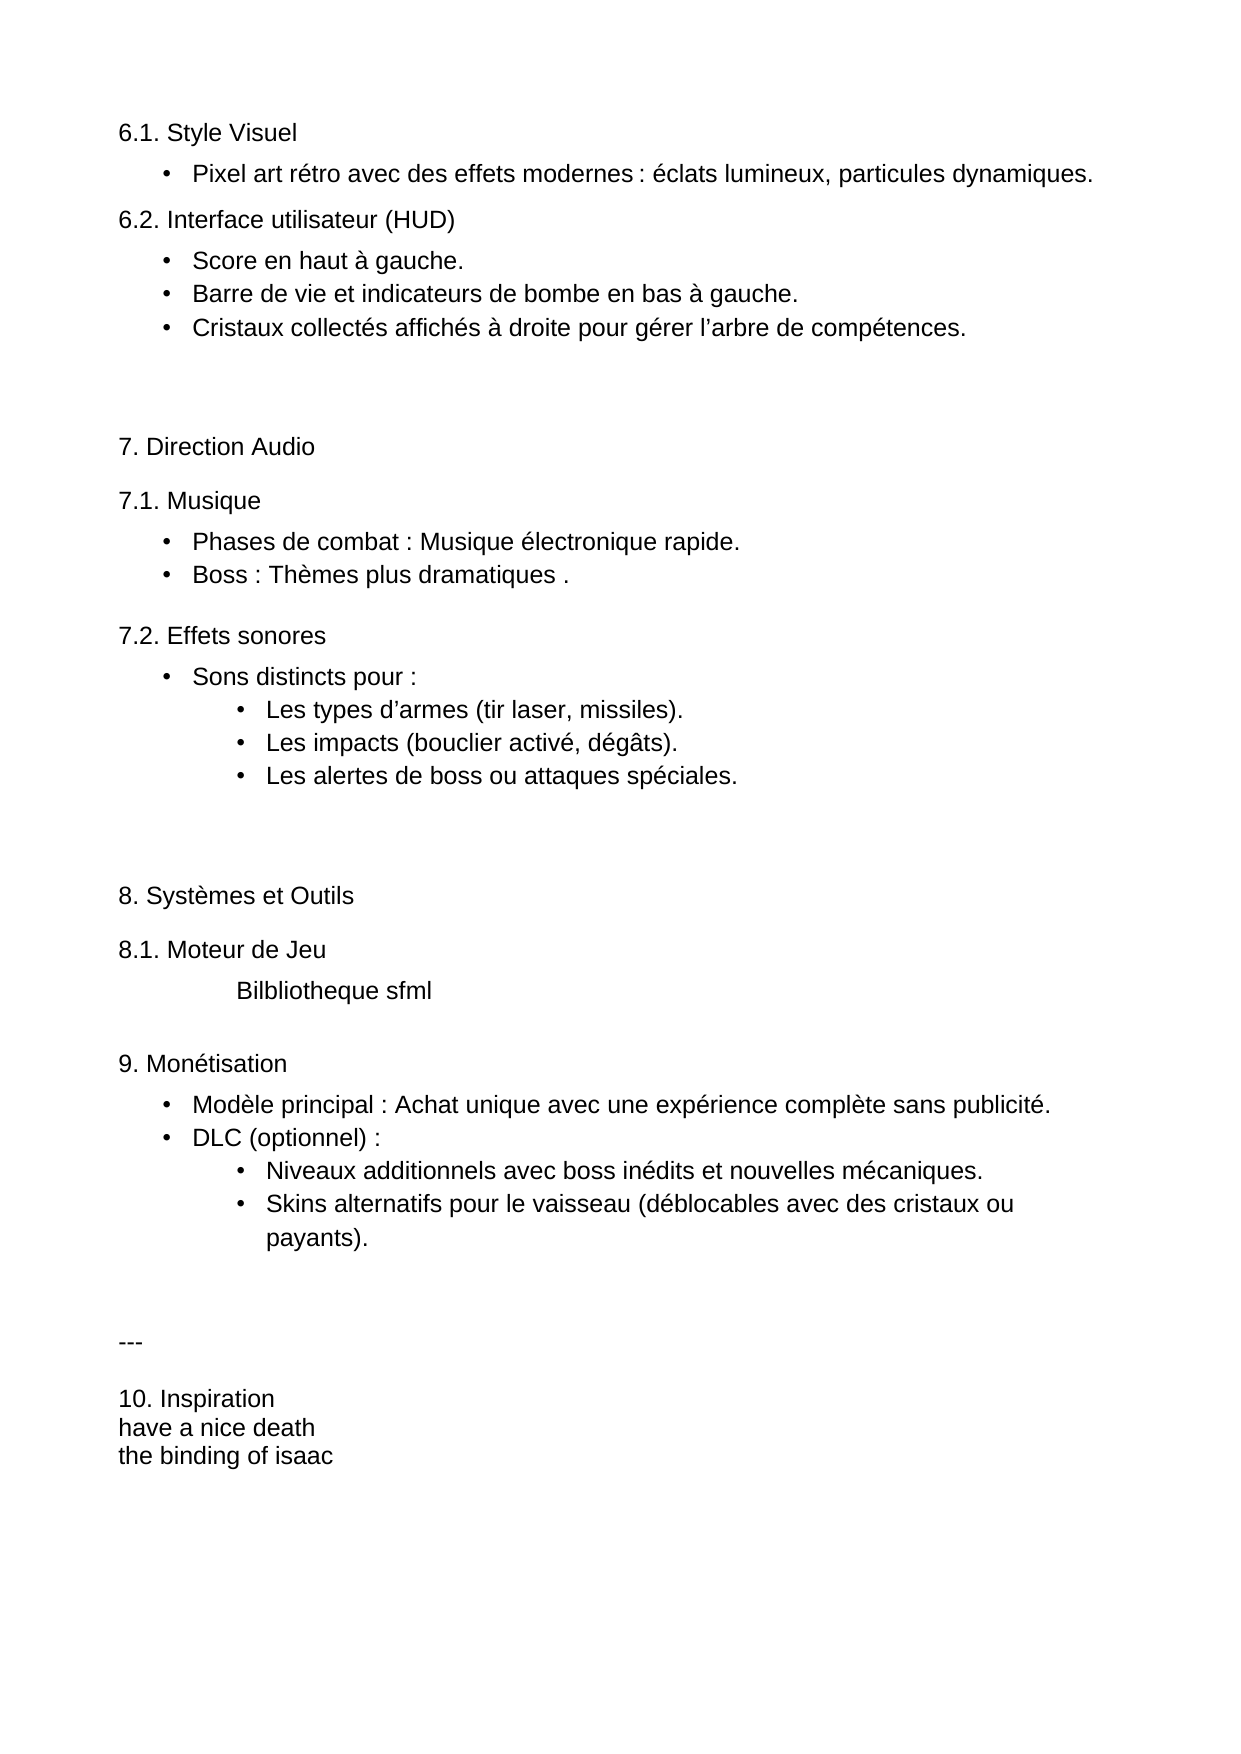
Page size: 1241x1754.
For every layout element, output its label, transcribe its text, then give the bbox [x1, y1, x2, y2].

list Barre de vie et indicateurs de bombe en bas à gauche. [162, 279, 1122, 308]
text 8.1. Moteur de Jeu [118, 935, 1122, 963]
list Modèle principal : Achat unique avec une expérience complète sans publicité. [162, 1090, 1122, 1119]
text the binding of isaac [118, 1441, 1122, 1470]
list Boss : Thèmes plus dramatiques . [162, 560, 1122, 589]
list Skins alternatifs pour le vaisseau (déblocables avec des cristaux ou payants). [236, 1189, 1122, 1251]
text 7. Direction Audio [118, 432, 1122, 461]
text 9. Monétisation [118, 1049, 1122, 1078]
list Phases de combat : Musique électronique rapide. [162, 527, 1122, 556]
list Niveaux additionnels avec boss inédits et nouvelles mécaniques. [236, 1156, 1122, 1185]
text 7.2. Effets sonores [118, 621, 1122, 649]
text 6.2. Interface utilisateur (HUD) [118, 205, 1122, 234]
list Les types d’armes (tir laser, missiles). [236, 695, 1122, 724]
list Pixel art rétro avec des effets modernes : éclats lumineux, particules dynamiques. [162, 159, 1122, 188]
list Les impacts (bouclier activé, dégâts). [236, 728, 1122, 757]
text Bilbliotheque sfml [118, 976, 1122, 1005]
list Sons distincts pour : [162, 662, 1122, 691]
list Cristaux collectés affichés à droite pour gérer l’arbre de compétences. [162, 312, 1122, 341]
text 10. Inspiration have a nice death [118, 1384, 1122, 1441]
list Les alertes de boss ou attaques spéciales. [236, 761, 1122, 790]
list Score en haut à gauche. [162, 246, 1122, 275]
text 6.1. Style Visuel [118, 118, 1122, 147]
list DLC (optionnel) : [162, 1123, 1122, 1152]
text --- [118, 1327, 1122, 1356]
text 7.1. Musique [118, 486, 1122, 515]
text 8. Systèmes et Outils [118, 881, 1122, 910]
